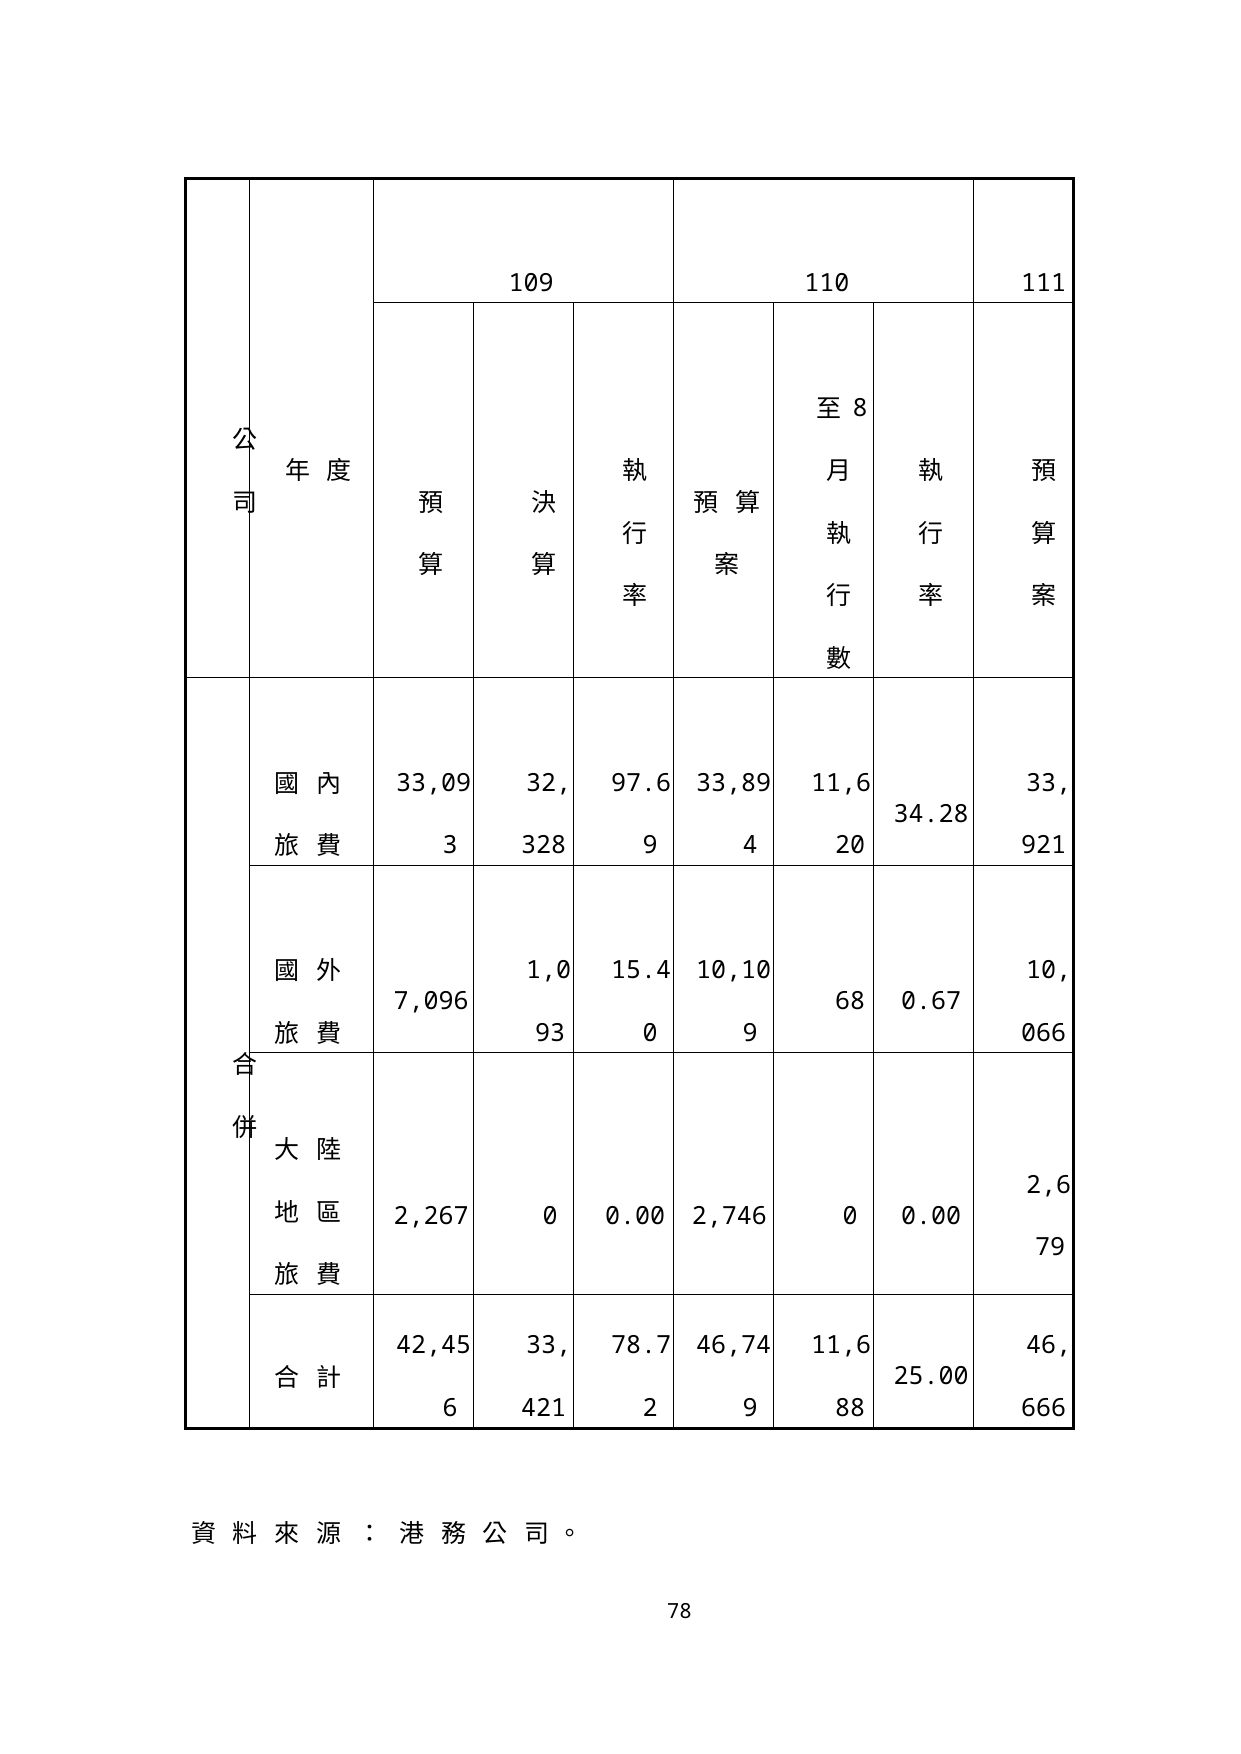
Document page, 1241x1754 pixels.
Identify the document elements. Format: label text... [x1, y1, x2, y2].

table_cell 預算案 [674, 303, 773, 677]
table_cell 34.28 [874, 678, 973, 865]
table_cell 決算 [474, 303, 573, 677]
table_cell 執行率 [874, 303, 973, 677]
table_cell 97.69 [574, 678, 673, 865]
table_cell 2,267 [374, 1053, 473, 1294]
table_cell 1,093 [474, 866, 573, 1052]
table_cell 合計 [250, 1295, 373, 1427]
table_header 110 [674, 180, 973, 302]
table_cell 至8月執行數 [774, 303, 873, 677]
table_cell 10,109 [674, 866, 773, 1052]
table_cell 33,093 [374, 678, 473, 865]
table_cell 2,746 [674, 1053, 773, 1294]
table_cell 15.40 [574, 866, 673, 1052]
table_cell 33,421 [474, 1295, 573, 1427]
table_cell 0 [474, 1053, 573, 1294]
table_cell 33,921 [974, 678, 1072, 865]
table_header 109 [374, 180, 673, 302]
table_cell 10,066 [974, 866, 1072, 1052]
table_cell 預算案 [974, 303, 1072, 677]
table_cell 0.00 [574, 1053, 673, 1294]
text 資料來源：港務公司。 [180, 1490, 1058, 1552]
table_cell 46,666 [974, 1295, 1072, 1427]
table_cell 11,620 [774, 678, 873, 865]
table_header 公司 [187, 180, 249, 677]
table_cell 大陸地區旅費 [250, 1053, 373, 1294]
table_cell 25.00 [874, 1295, 973, 1427]
table_cell 預算 [374, 303, 473, 677]
table_cell 11,688 [774, 1295, 873, 1427]
table_cell 33,894 [674, 678, 773, 865]
table_cell 46,749 [674, 1295, 773, 1427]
table_cell 78.72 [574, 1295, 673, 1427]
table_cell 國外旅費 [250, 866, 373, 1052]
table_cell 0 [774, 1053, 873, 1294]
table_header 111 [974, 180, 1072, 302]
table_cell 0.00 [874, 1053, 973, 1294]
table_cell 0.67 [874, 866, 973, 1052]
table_cell 68 [774, 866, 873, 1052]
table_cell 國內旅費 [250, 678, 373, 865]
table_cell 執行率 [574, 303, 673, 677]
table_cell 32,328 [474, 678, 573, 865]
table_header 年度 [250, 180, 373, 677]
table_cell 7,096 [374, 866, 473, 1052]
table_cell 2,679 [974, 1053, 1072, 1294]
table_cell 42,456 [374, 1295, 473, 1427]
table_cell 合併 [187, 678, 249, 1427]
